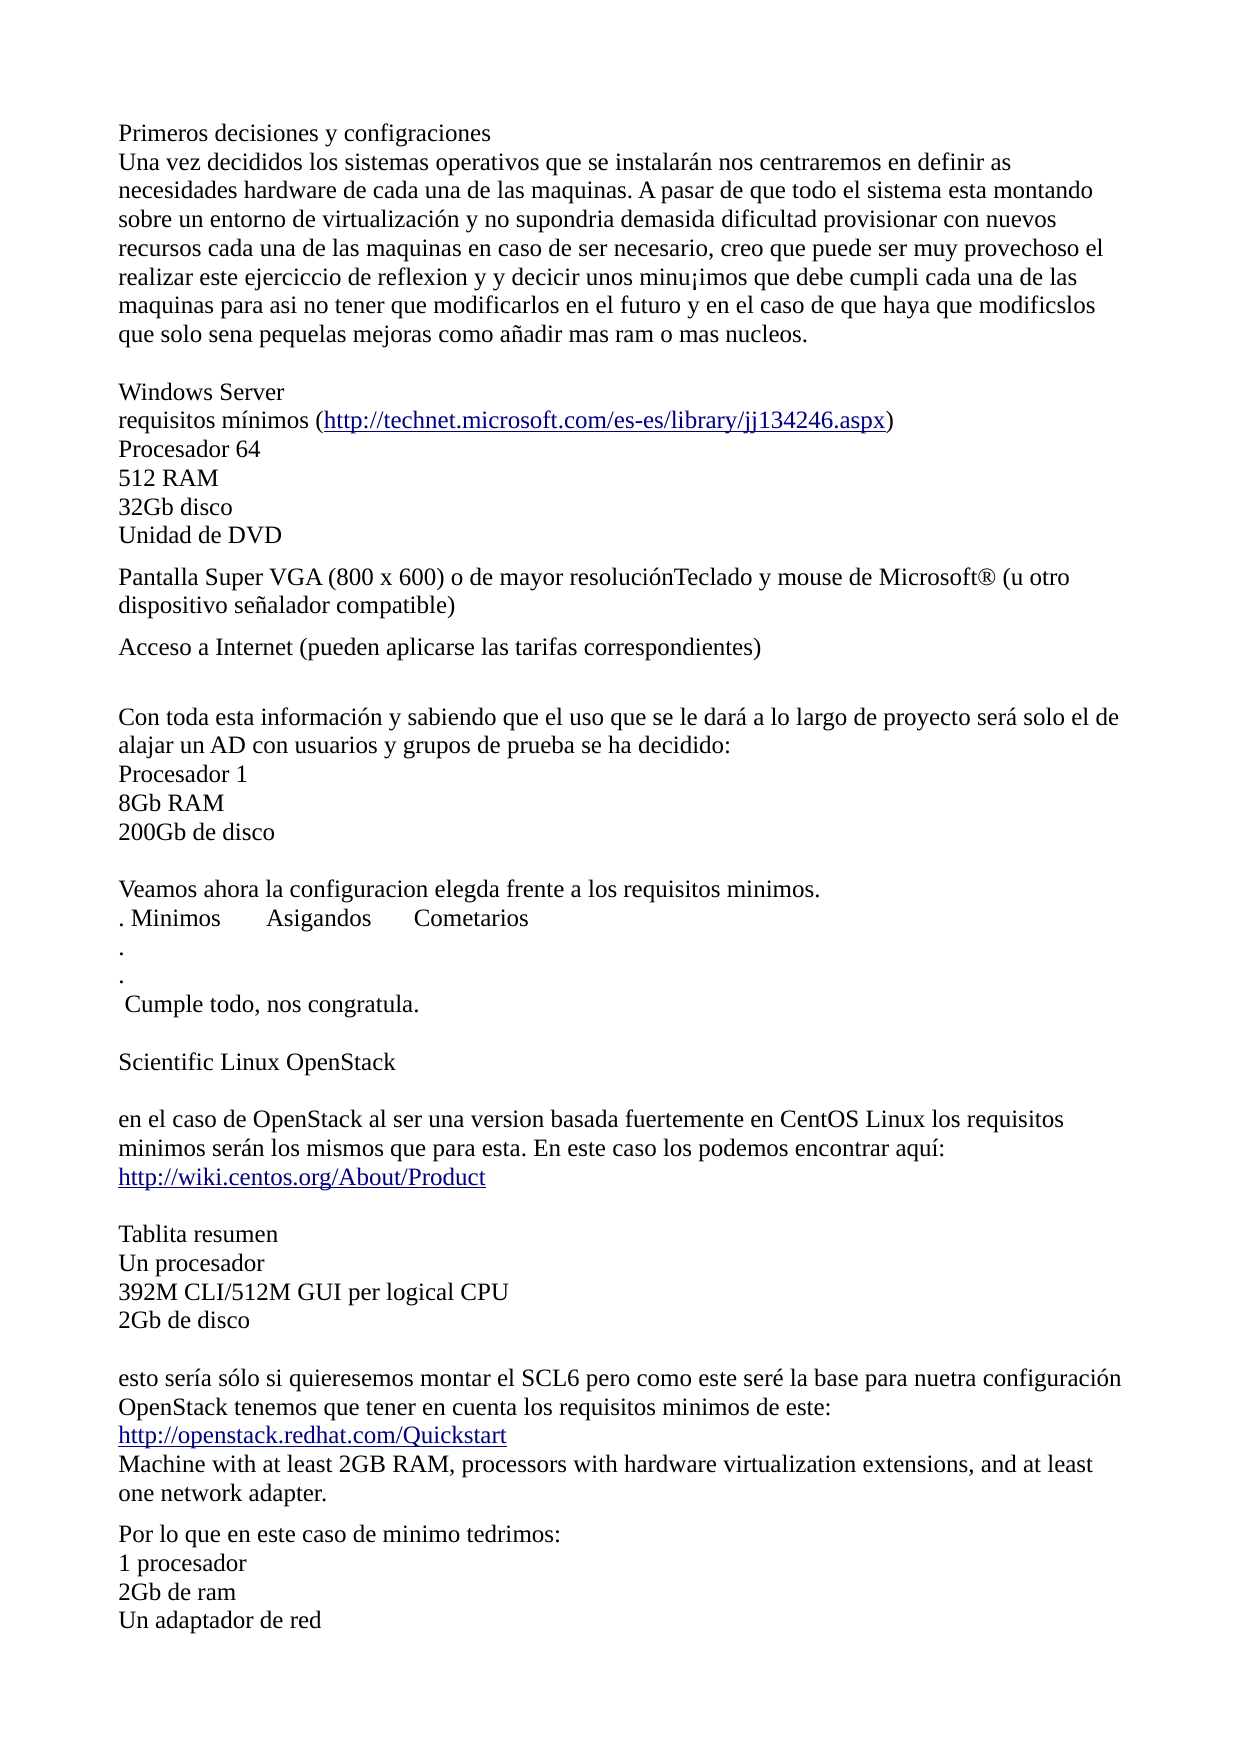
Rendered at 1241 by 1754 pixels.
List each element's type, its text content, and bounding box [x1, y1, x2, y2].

text en el caso de OpenStack al ser una version basada fuertemente en CentOS Linux los requisitos minimos serán los mismos que para esta. En este caso los podemos encontrar aquí: http://wiki.centos.org/About/Product [118, 1104, 1122, 1191]
text Una vez decididos los sistemas operativos que se instalarán nos centraremos en definir as necesidades hardware de cada una de las maquinas. A pasar de que todo el sistema esta montando sobre un entorno de virtualización y no supondria demasida dificultad provisionar con nuevos recursos cada una de las maquinas en caso de ser necesario, creo que puede ser muy provechoso el realizar este ejerciccio de reflexion y y decicir unos minu¡imos que debe cumpli cada una de las maquinas para asi no tener que modificarlos en el futuro y en el caso de que haya que modificslos que solo sena pequelas mejoras como añadir mas ram o mas nucleos. [118, 147, 1122, 348]
text 392M CLI/512M GUI per logical CPU [118, 1277, 1122, 1306]
text Primeros decisiones y configraciones [118, 118, 1122, 147]
text requisitos mínimos (http://technet.microsoft.com/es-es/library/jj134246.aspx) [118, 406, 1122, 434]
text 1 procesador [118, 1548, 1122, 1577]
text Procesador 1 [118, 759, 1122, 788]
text Unidad de DVD [118, 521, 1122, 549]
text . [118, 961, 1122, 989]
text 2Gb de disco [118, 1306, 1122, 1334]
text Pantalla Super VGA (800 x 600) o de mayor resoluciónTeclado y mouse de Microsoft® (u otro dispositivo señalador compatible) [118, 562, 1122, 619]
text esto sería sólo si quieresemos montar el SCL6 pero como este seré la base para nuetra configuración OpenStack tenemos que tener en cuenta los requisitos minimos de este: http://openstack.redhat.com/Quickstart [118, 1363, 1122, 1449]
text 200Gb de disco [118, 817, 1122, 846]
text Procesador 64 [118, 434, 1122, 463]
text Windows Server [118, 377, 1122, 406]
text 8Gb RAM [118, 788, 1122, 817]
text Con toda esta información y sabiendo que el uso que se le dará a lo largo de proyecto será solo el de alajar un AD con usuarios y grupos de prueba se ha decidido: [118, 702, 1122, 759]
text Cumple todo, nos congratula. [118, 989, 1122, 1018]
text Por lo que en este caso de minimo tedrimos: [118, 1519, 1122, 1548]
text Un procesador [118, 1248, 1122, 1277]
text . Minimos Asigandos Cometarios [118, 903, 1122, 932]
text Veamos ahora la configuracion elegda frente a los requisitos minimos. [118, 874, 1122, 903]
text 512 RAM [118, 463, 1122, 492]
text Scientific Linux OpenStack [118, 1047, 1122, 1076]
text Machine with at least 2GB RAM, processors with hardware virtualization extensions, and at least one network adapter. [118, 1449, 1122, 1507]
text 32Gb disco [118, 492, 1122, 521]
text 2Gb de ram [118, 1577, 1122, 1606]
text Un adaptador de red [118, 1606, 1122, 1634]
text Acceso a Internet (pueden aplicarse las tarifas correspondientes) [118, 632, 1122, 689]
text Tablita resumen [118, 1219, 1122, 1248]
text . [118, 932, 1122, 961]
